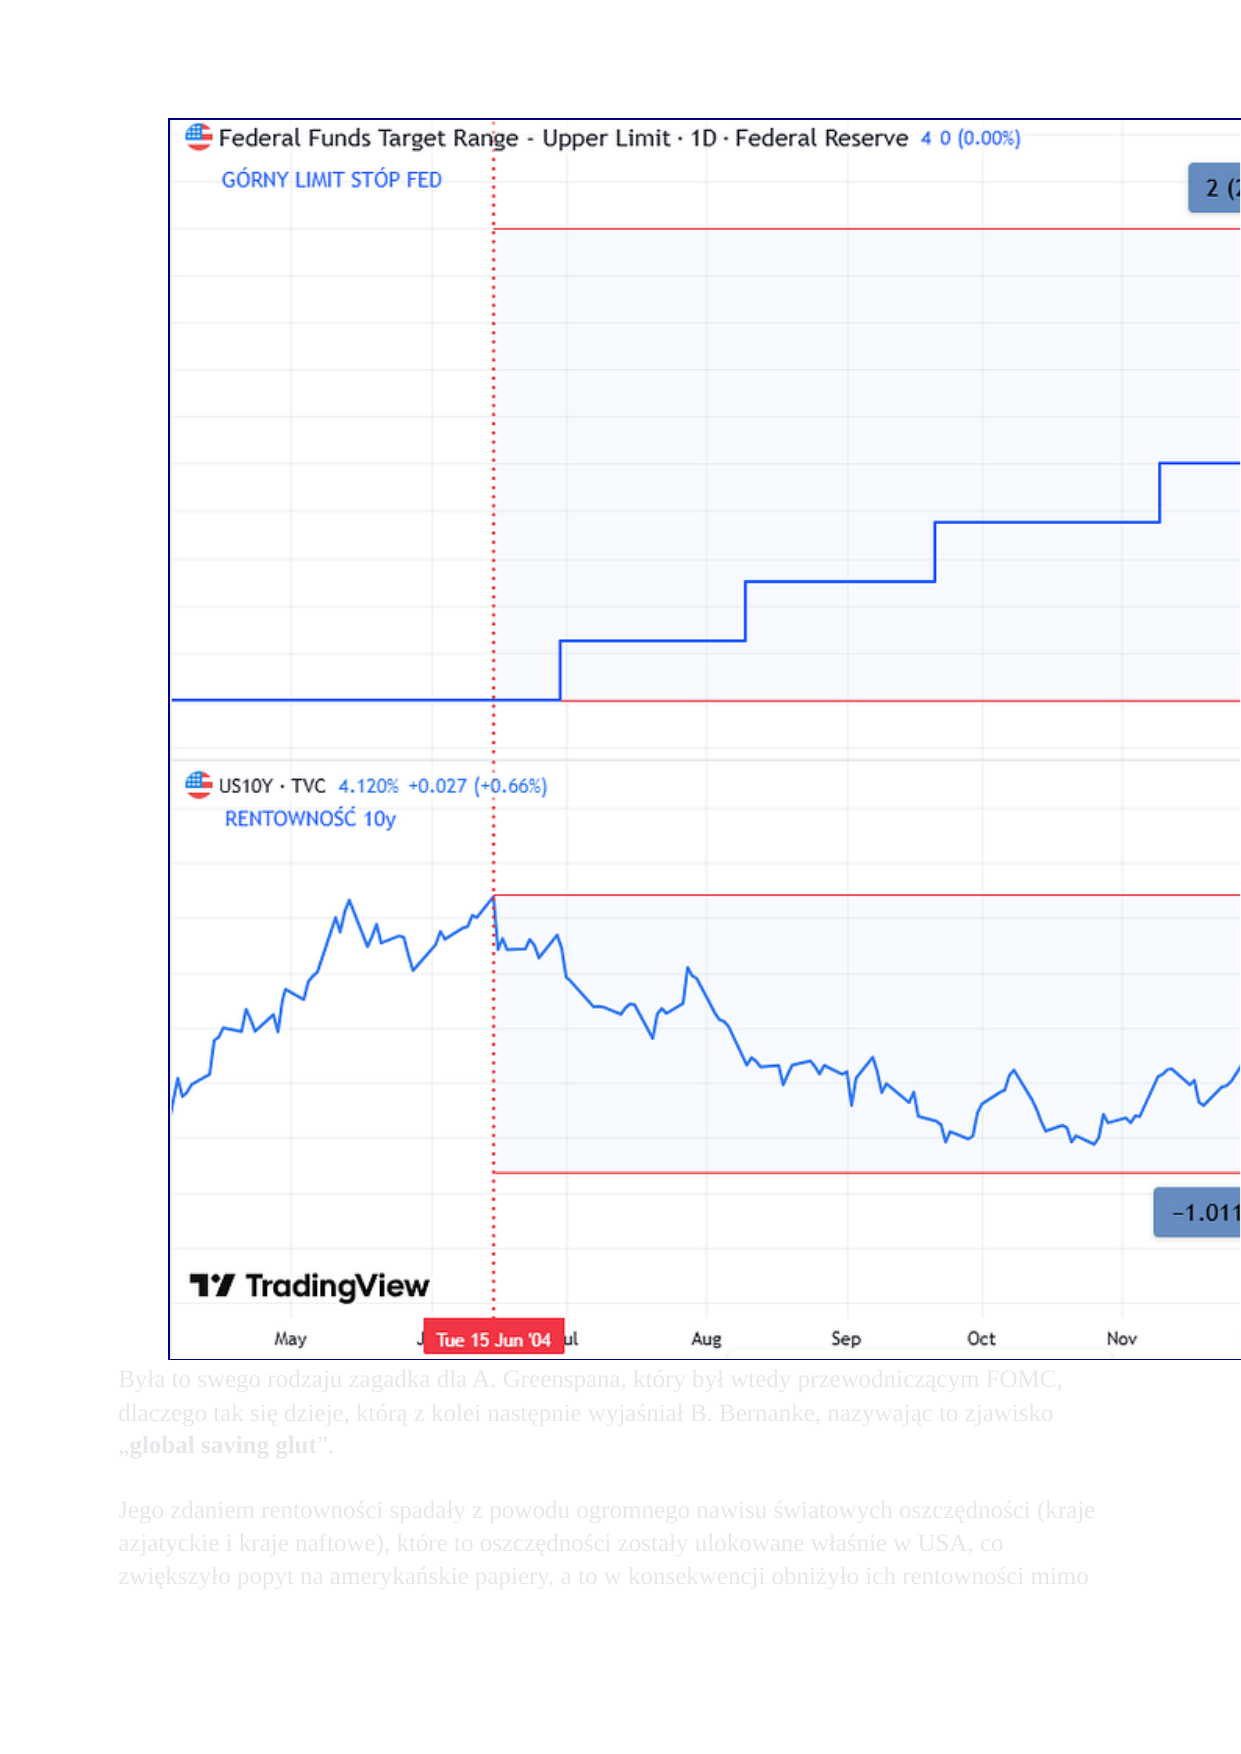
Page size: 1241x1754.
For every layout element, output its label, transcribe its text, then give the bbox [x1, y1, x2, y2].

text Jego zdaniem rentowności spadały z powodu ogromnego nawisu światowych oszczędności (kraje azjatyckie i kraje naftowe), które to oszczędności zostały ulokowane właśnie w USA, co zwiększyło popyt na amerykańskie papiery, a to w konsekwencji obniżyło ich rentowności mimo [118, 1495, 1122, 1590]
text Była to swego rodzaju zagadka dla A. Greenspana, który był wtedy przewodniczącym FOMC, dlaczego tak się dzieje, którą z kolei następnie wyjaśniał B. Bernanke, nazywając to zjawisko „global saving glut”. [118, 1364, 1122, 1459]
picture [170, 120, 1241, 1359]
